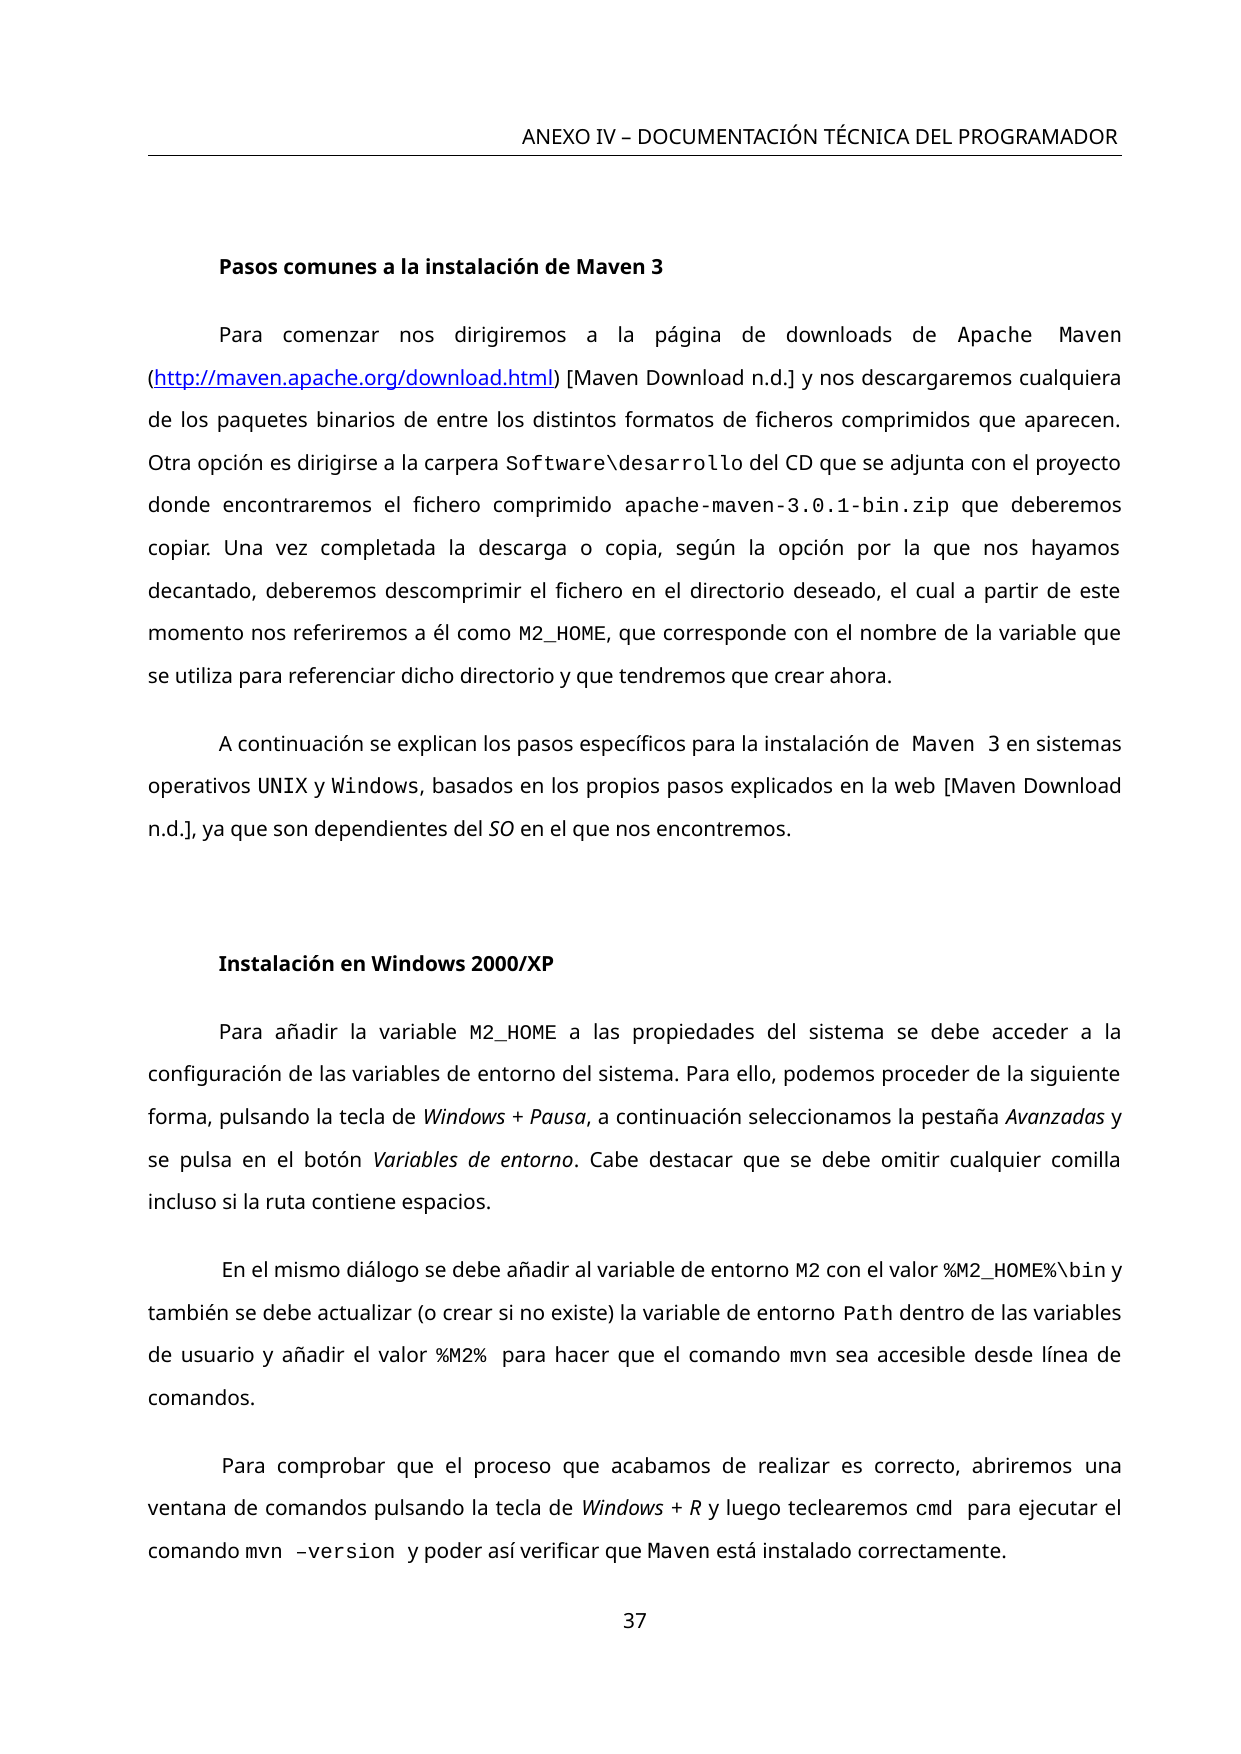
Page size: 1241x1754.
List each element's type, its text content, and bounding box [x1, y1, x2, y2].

text A continuación se explican los pasos específicos para la instalación de Maven 3 en sistemas operativos UNIX y Windows, basados en los propios pasos explicados en la web [Maven Download n.d.], ya que son dependientes del SO en el que nos encontremos. [148, 729, 1122, 842]
text En el mismo diálogo se debe añadir al variable de entorno M2 con el valor %M2_HOME%\bin y también se debe actualizar (o crear si no existe) la variable de entorno Path dentro de las variables de usuario y añadir el valor %M2% para hacer que el comando mvn sea accesible desde línea de comandos. [148, 1255, 1122, 1412]
text Para comprobar que el proceso que acabamos de realizar es correcto, abriremos una ventana de comandos pulsando la tecla de Windows + R y luego teclearemos cmd para ejecutar el comando mvn –version y poder así verificar que Maven está instalado correctamente. [148, 1451, 1122, 1564]
text Para añadir la variable M2_HOME a las propiedades del sistema se debe acceder a la configuración de las variables de entorno del sistema. Para ello, podemos proceder de la siguiente forma, pulsando la tecla de Windows + Pausa, a continuación seleccionamos la pestaña Avanzadas y se pulsa en el botón Variables de entorno. Cabe destacar que se debe omitir cualquier comilla incluso si la ruta contiene espacios. [148, 1017, 1122, 1216]
text Pasos comunes a la instalación de Maven 3 [148, 252, 1122, 281]
text Para comenzar nos dirigiremos a la página de downloads de Apache Maven (http://maven.apache.org/download.html) [Maven Download n.d.] y nos descargaremos cualquiera de los paquetes binarios de entre los distintos formatos de ficheros comprimidos que aparecen. Otra opción es dirigirse a la carpera Software\desarrollo del CD que se adjunta con el proyecto donde encontraremos el fichero comprimido apache-maven-3.0.1-bin.zip que deberemos copiar. Una vez completada la descarga o copia, según la opción por la que nos hayamos decantado, deberemos descomprimir el fichero en el directorio deseado, el cual a partir de este momento nos referiremos a él como M2_HOME, que corresponde con el nombre de la variable que se utiliza para referenciar dicho directorio y que tendremos que crear ahora. [148, 320, 1122, 690]
text Instalación en Windows 2000/XP [148, 949, 1122, 978]
